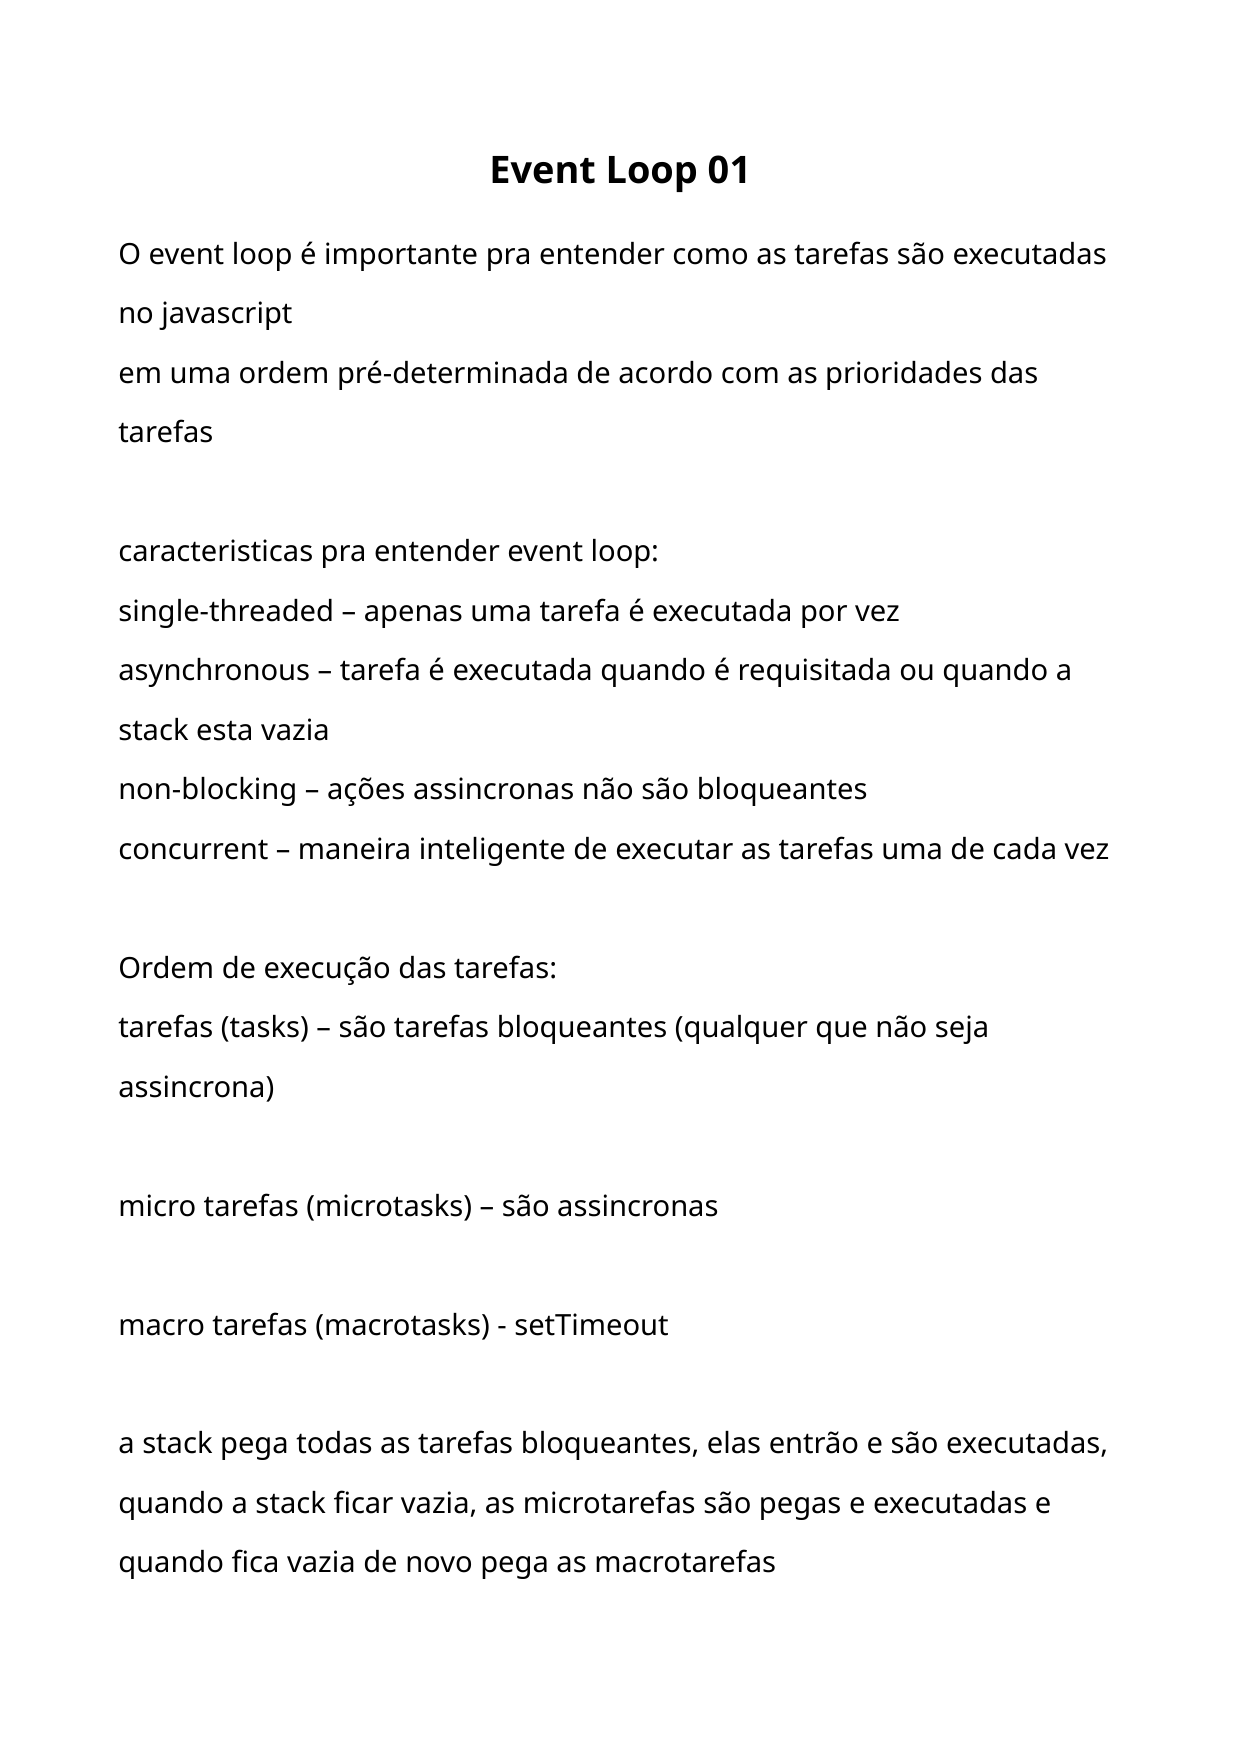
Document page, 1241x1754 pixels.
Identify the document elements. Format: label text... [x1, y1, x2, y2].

text non-blocking – ações assincronas não são bloqueantes [118, 768, 1122, 808]
text O event loop é importante pra entender como as tarefas são executadas no javascript [118, 233, 1122, 332]
text single-threaded – apenas uma tarefa é executada por vez [118, 590, 1122, 630]
subtitle Event Loop 01 [118, 143, 1122, 195]
text concurrent – maneira inteligente de executar as tarefas uma de cada vez [118, 828, 1122, 868]
text micro tarefas (microtasks) – são assincronas [118, 1185, 1122, 1224]
text caracteristicas pra entender event loop: [118, 531, 1122, 570]
text a stack pega todas as tarefas bloqueantes, elas entrão e são executadas, quando a stack ficar vazia, as microtarefas são pegas e executadas e quando fica vazia de novo pega as macrotarefas [118, 1423, 1122, 1581]
text asynchronous – tarefa é executada quando é requisitada ou quando a stack esta vazia [118, 649, 1122, 749]
text macro tarefas (macrotasks) - setTimeout [118, 1304, 1122, 1343]
text tarefas (tasks) – são tarefas bloqueantes (qualquer que não seja assincrona) [118, 1006, 1122, 1106]
text Ordem de execução das tarefas: [118, 947, 1122, 987]
text em uma ordem pré-determinada de acordo com as prioridades das tarefas [118, 352, 1122, 451]
